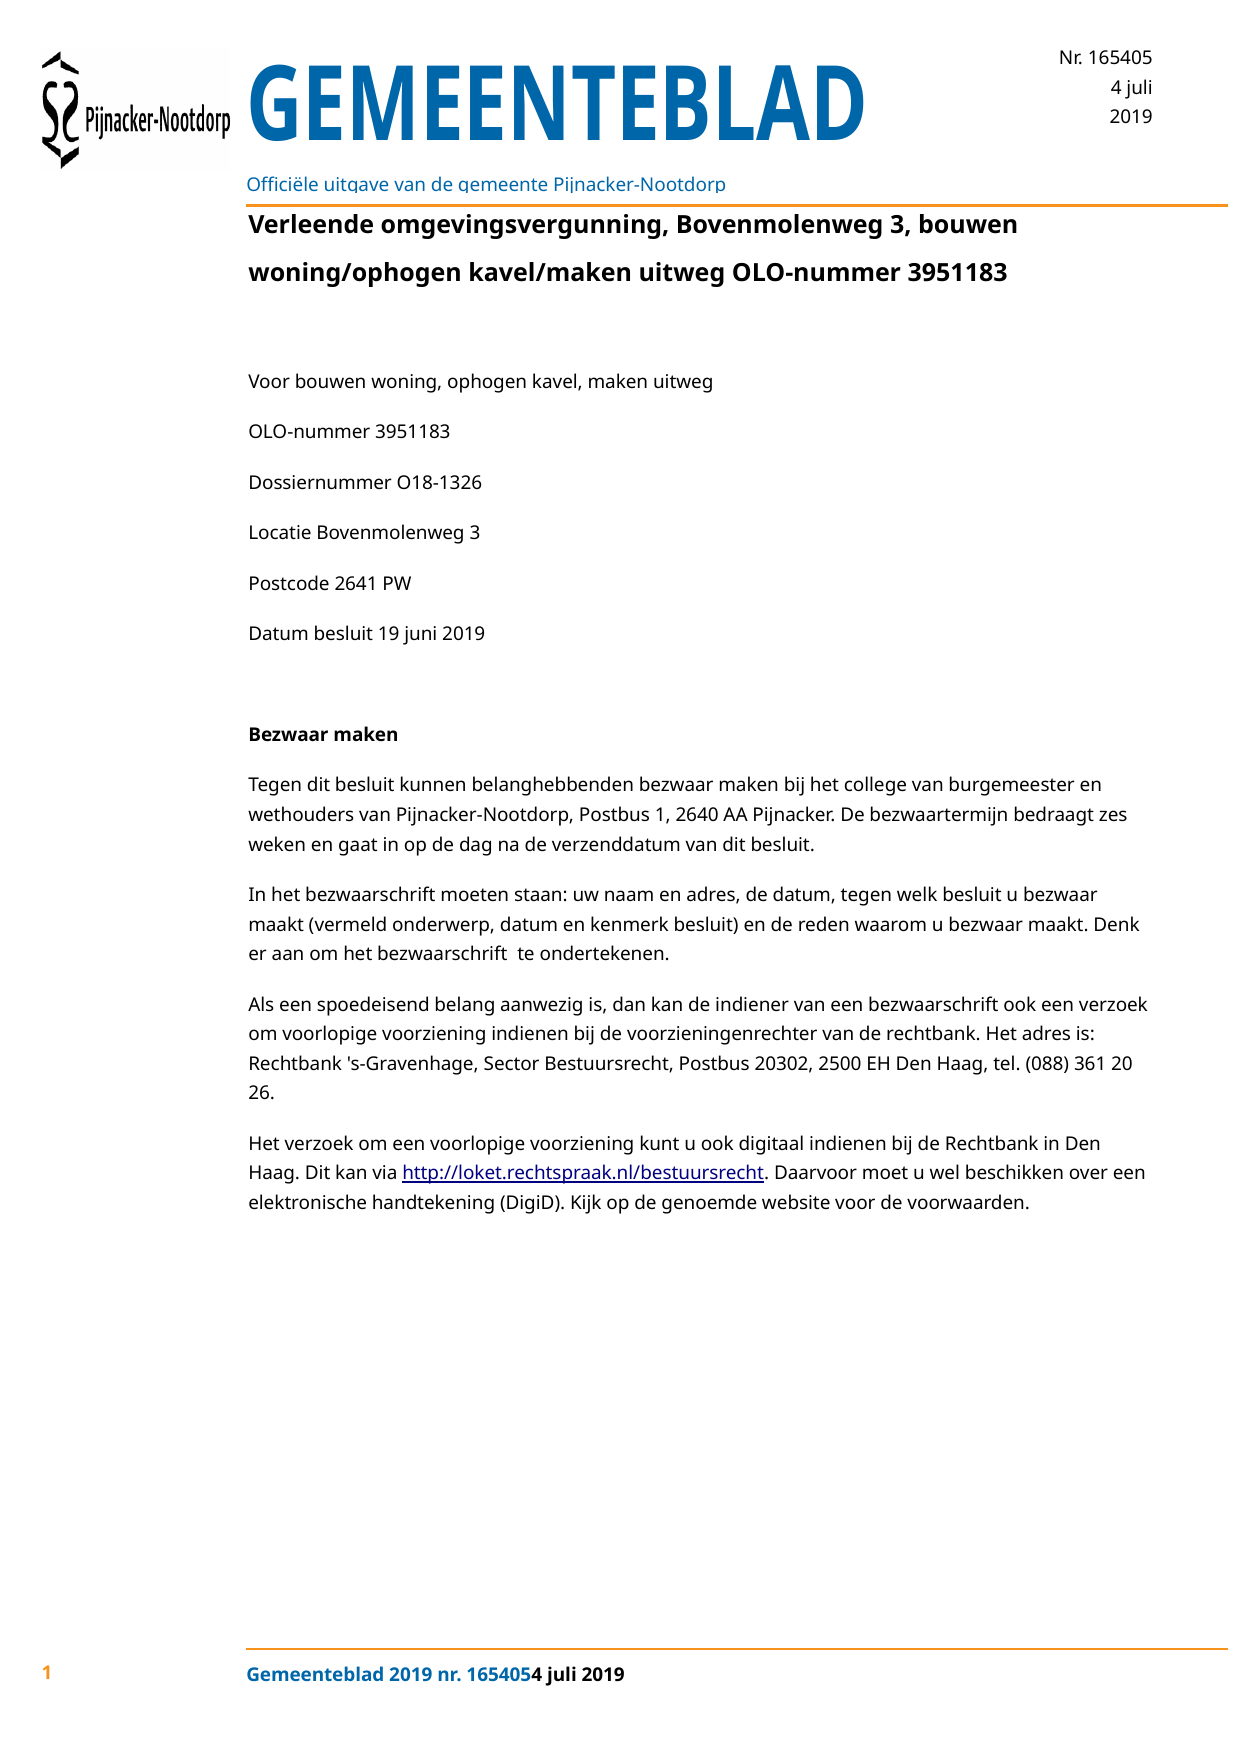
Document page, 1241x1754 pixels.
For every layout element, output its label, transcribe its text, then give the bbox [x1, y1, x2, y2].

text OLO-nummer 3951183 [248, 419, 1152, 444]
text Het verzoek om een voorlopige voorziening kunt u ook digitaal indienen bij de Rechtbank in Den Haag. Dit kan via http://loket.rechtspraak.nl/bestuursrecht. Daarvoor moet u wel beschikken over een elektronische handtekening (DigiD). Kijk op de genoemde website voor de voorwaarden. [248, 1130, 1152, 1215]
text Verleende omgevingsvergunning, Bovenmolenweg 3, bouwen woning/ophogen kavel/maken uitweg OLO-nummer 3951183 [248, 207, 1152, 288]
text Voor bouwen woning, ophogen kavel, maken uitweg [248, 368, 1152, 394]
picture [41, 47, 231, 172]
text Locatie Bovenmolenweg 3 [248, 519, 1152, 545]
text Als een spoedeisend belang aanwezig is, dan kan de indiener van een bezwaarschrift ook een verzoek om voorlopige voorziening indienen bij de voorzieningenrechter van de rechtbank. Het adres is: Rechtbank 's-Gravenhage, Sector Bestuursrecht, Postbus 20302, 2500 EH Den Haag, tel. (088) 361 20 26. [248, 991, 1152, 1105]
text Datum besluit 19 juni 2019 [248, 620, 1152, 646]
text In het bezwaarschrift moeten staan: uw naam en adres, de datum, tegen welk besluit u bezwaar maakt (vermeld onderwerp, datum en kenmerk besluit) en de reden waarom u bezwaar maakt. Denk er aan om het bezwaarschrift te ondertekenen. [248, 881, 1152, 966]
text Bezwaar maken [248, 721, 1152, 747]
text Dossiernummer O18-1326 [248, 469, 1152, 495]
text Postcode 2641 PW [248, 570, 1152, 596]
text Tegen dit besluit kunnen belanghebbenden bezwaar maken bij het college van burgemeester en wethouders van Pijnacker-Nootdorp, Postbus 1, 2640 AA Pijnacker. De bezwaartermijn bedraagt zes weken en gaat in op de dag na de verzenddatum van dit besluit. [248, 772, 1152, 857]
